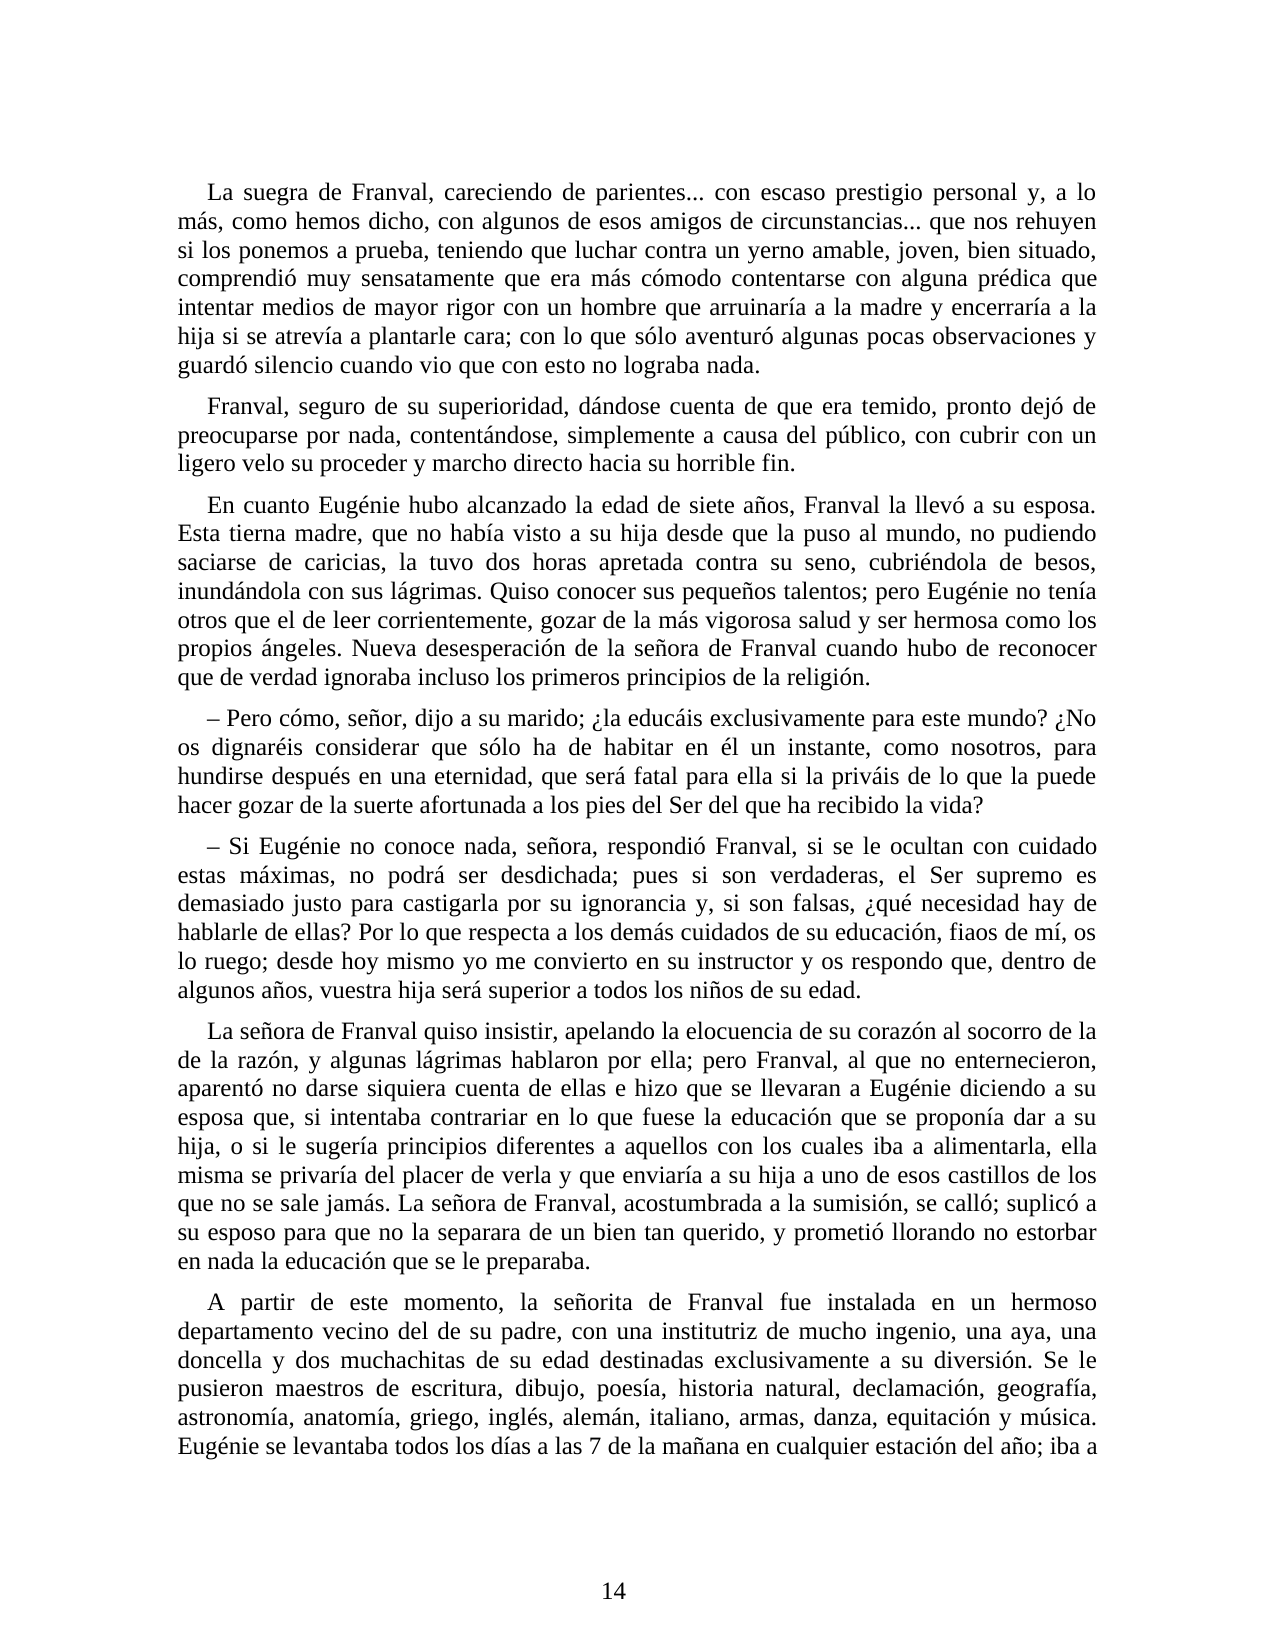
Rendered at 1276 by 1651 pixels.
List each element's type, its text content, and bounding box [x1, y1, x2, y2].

text A partir de este momento, la señorita de Franval fue instalada en un hermoso departamento vecino del de su padre, con una institutriz de mucho ingenio, una aya, una doncella y dos muchachitas de su edad destinadas exclusivamente a su diversión. Se le pusieron maestros de escritura, dibujo, poesía, historia natural, declamación, geografía, astronomía, anatomía, griego, inglés, alemán, italiano, armas, danza, equitación y música. Eugénie se levantaba todos los días a las 7 de la mañana en cualquier estación del año; iba a [177, 1287, 1098, 1460]
text La señora de Franval quiso insistir, apelando la elocuencia de su corazón al socorro de la de la razón, y algunas lágrimas hablaron por ella; pero Franval, al que no enternecieron, aparentó no darse siquiera cuenta de ellas e hizo que se llevaran a Eugénie diciendo a su esposa que, si intentaba contrariar en lo que fuese la educación que se proponía dar a su hija, o si le sugería principios diferentes a aquellos con los cuales iba a alimentarla, ella misma se privaría del placer de verla y que enviaría a su hija a uno de esos castillos de los que no se sale jamás. La señora de Franval, acostumbrada a la sumisión, se calló; suplicó a su esposo para que no la separara de un bien tan querido, y prometió llorando no estorbar en nada la educación que se le preparaba. [177, 1016, 1098, 1275]
text La suegra de Franval, careciendo de parientes... con escaso prestigio personal y, a lo más, como hemos dicho, con algunos de esos amigos de circunstancias... que nos rehuyen si los ponemos a prueba, teniendo que luchar contra un yerno amable, joven, bien situado, comprendió muy sensatamente que era más cómodo contentarse con alguna prédica que intentar medios de mayor rigor con un hombre que arruinaría a la madre y encerraría a la hija si se atrevía a plantarle cara; con lo que sólo aventuró algunas pocas observaciones y guardó silencio cuando vio que con esto no lograba nada. [177, 177, 1098, 378]
text – Si Eugénie no conoce nada, señora, respondió Franval, si se le ocultan con cuidado estas máximas, no podrá ser desdichada; pues si son verdaderas, el Ser supremo es demasiado justo para castigarla por su ignorancia y, si son falsas, ¿qué necesidad hay de hablarle de ellas? Por lo que respecta a los demás cuidados de su educación, fiaos de mí, os lo ruego; desde hoy mismo yo me convierto en su instructor y os respondo que, dentro de algunos años, vuestra hija será superior a todos los niños de su edad. [177, 831, 1098, 1003]
text Franval, seguro de su superioridad, dándose cuenta de que era temido, pronto dejó de preocuparse por nada, contentándose, simplemente a causa del público, con cubrir con un ligero velo su proceder y marcho directo hacia su horrible fin. [177, 391, 1098, 477]
text – Pero cómo, señor, dijo a su marido; ¿la educáis exclusivamente para este mundo? ¿No os dignaréis considerar que sólo ha de habitar en él un instante, como nosotros, para hundirse después en una eternidad, que será fatal para ella si la priváis de lo que la puede hacer gozar de la suerte afortunada a los pies del Ser del que ha recibido la vida? [177, 703, 1098, 818]
text En cuanto Eugénie hubo alcanzado la edad de siete años, Franval la llevó a su esposa. Esta tierna madre, que no había visto a su hija desde que la puso al mundo, no pudiendo saciarse de caricias, la tuvo dos horas apretada contra su seno, cubriéndola de besos, inundándola con sus lágrimas. Quiso conocer sus pequeños talentos; pero Eugénie no tenía otros que el de leer corrientemente, gozar de la más vigorosa salud y ser hermosa como los propios ángeles. Nueva desesperación de la señora de Franval cuando hubo de reconocer que de verdad ignoraba incluso los primeros principios de la religión. [177, 490, 1098, 691]
